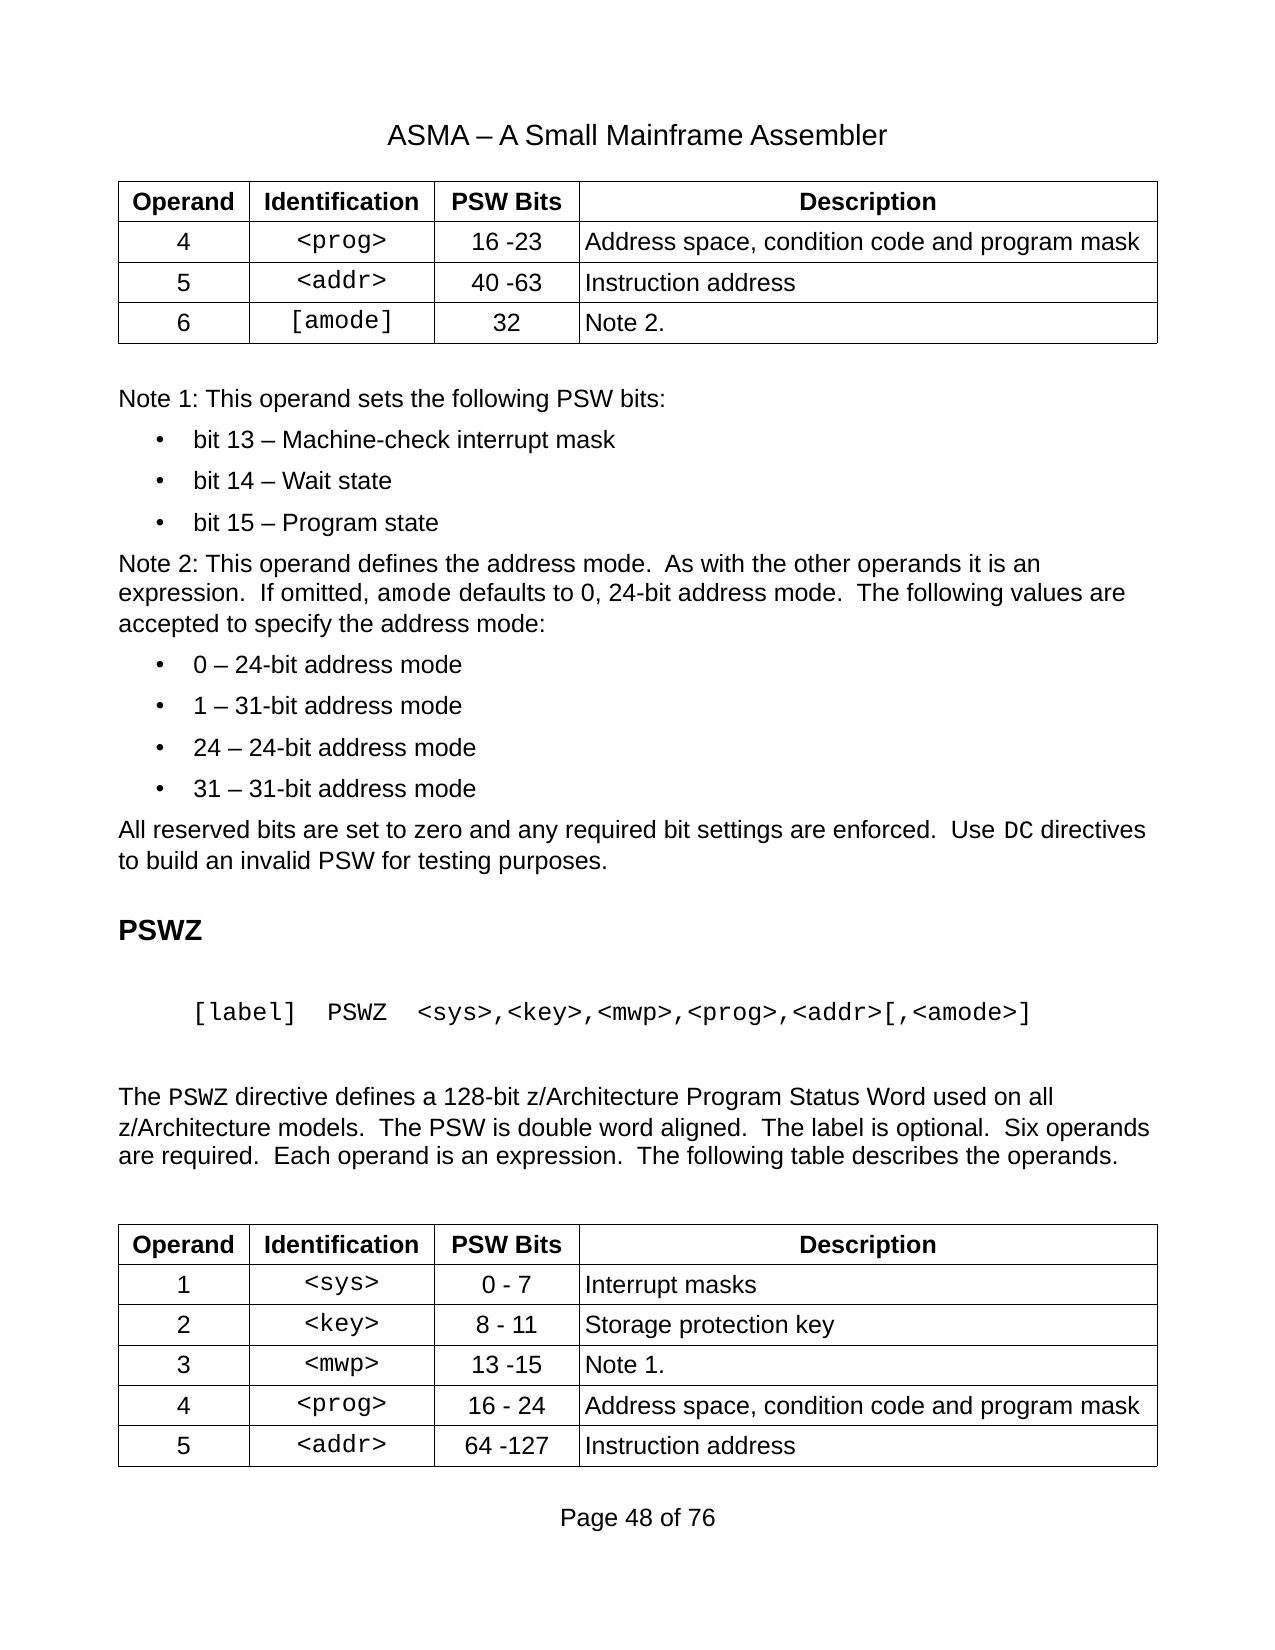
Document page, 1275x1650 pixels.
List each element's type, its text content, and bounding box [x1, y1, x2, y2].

table_cell Interrupt masks [580, 1265, 1157, 1304]
table_cell <addr> [250, 1426, 434, 1466]
table_header Description [580, 182, 1157, 221]
table_header Operand [119, 1225, 249, 1264]
table_cell Storage protection key [580, 1305, 1157, 1345]
table_cell <key> [250, 1305, 434, 1345]
table_cell 1 [119, 1265, 249, 1304]
list bit 15 – Program state [156, 508, 1157, 537]
table_header Identification [250, 1225, 434, 1264]
list 31 – 31-bit address mode [156, 774, 1157, 803]
list 1 – 31-bit address mode [156, 691, 1157, 720]
list bit 14 – Wait state [156, 466, 1157, 495]
table_cell [amode] [250, 303, 434, 342]
table_cell 13 -15 [435, 1346, 579, 1385]
text Note 2: This operand defines the address mode. As with the other operands it is an expression. If omitted, amode defaults to 0, 24-bit address mode. The following values are accepted to specify the address mode: [118, 549, 1157, 637]
text [label] PSWZ <sys>,<key>,<mwp>,<prog>,<addr>[,<amode>] [192, 1000, 1157, 1028]
text Note 1: This operand sets the following PSW bits: [118, 384, 1157, 412]
table_cell 5 [119, 1426, 249, 1466]
text The PSWZ directive defines a 128-bit z/Architecture Program Status Word used on all z/Architecture models. The PSW is double word aligned. The label is optional. Six operands are required. Each operand is an expression. The following table describes the operands. [118, 1082, 1157, 1170]
table_cell 16 -23 [435, 222, 579, 262]
table_cell 4 [119, 1386, 249, 1425]
table_cell 32 [435, 303, 579, 342]
subtitle PSWZ [118, 913, 1157, 946]
table_cell 0 - 7 [435, 1265, 579, 1304]
table_cell Note 1. [580, 1346, 1157, 1385]
table_header Identification [250, 182, 434, 221]
table_cell 3 [119, 1346, 249, 1385]
table_cell <addr> [250, 263, 434, 302]
list 24 – 24-bit address mode [156, 733, 1157, 762]
text All reserved bits are set to zero and any required bit settings are enforced. Use DC directives to build an invalid PSW for testing purposes. [118, 815, 1157, 875]
table_header Operand [119, 182, 249, 221]
list bit 13 – Machine-check interrupt mask [156, 425, 1157, 454]
table_header PSW Bits [435, 1225, 579, 1264]
table_cell <prog> [250, 1386, 434, 1425]
table_cell 6 [119, 303, 249, 342]
table_cell Instruction address [580, 1426, 1157, 1466]
table_cell <mwp> [250, 1346, 434, 1385]
table_cell 64 -127 [435, 1426, 579, 1466]
table_cell Address space, condition code and program mask [580, 1386, 1157, 1425]
table_cell 2 [119, 1305, 249, 1345]
table_cell <prog> [250, 222, 434, 262]
table_cell 40 -63 [435, 263, 579, 302]
table_cell 4 [119, 222, 249, 262]
table_cell 8 - 11 [435, 1305, 579, 1345]
table_cell <sys> [250, 1265, 434, 1304]
table_cell Note 2. [580, 303, 1157, 342]
table_header PSW Bits [435, 182, 579, 221]
table_header Description [580, 1225, 1157, 1264]
list 0 – 24-bit address mode [156, 650, 1157, 679]
table_cell 5 [119, 263, 249, 302]
table_cell 16 - 24 [435, 1386, 579, 1425]
table_cell Address space, condition code and program mask [580, 222, 1157, 262]
table_cell Instruction address [580, 263, 1157, 302]
